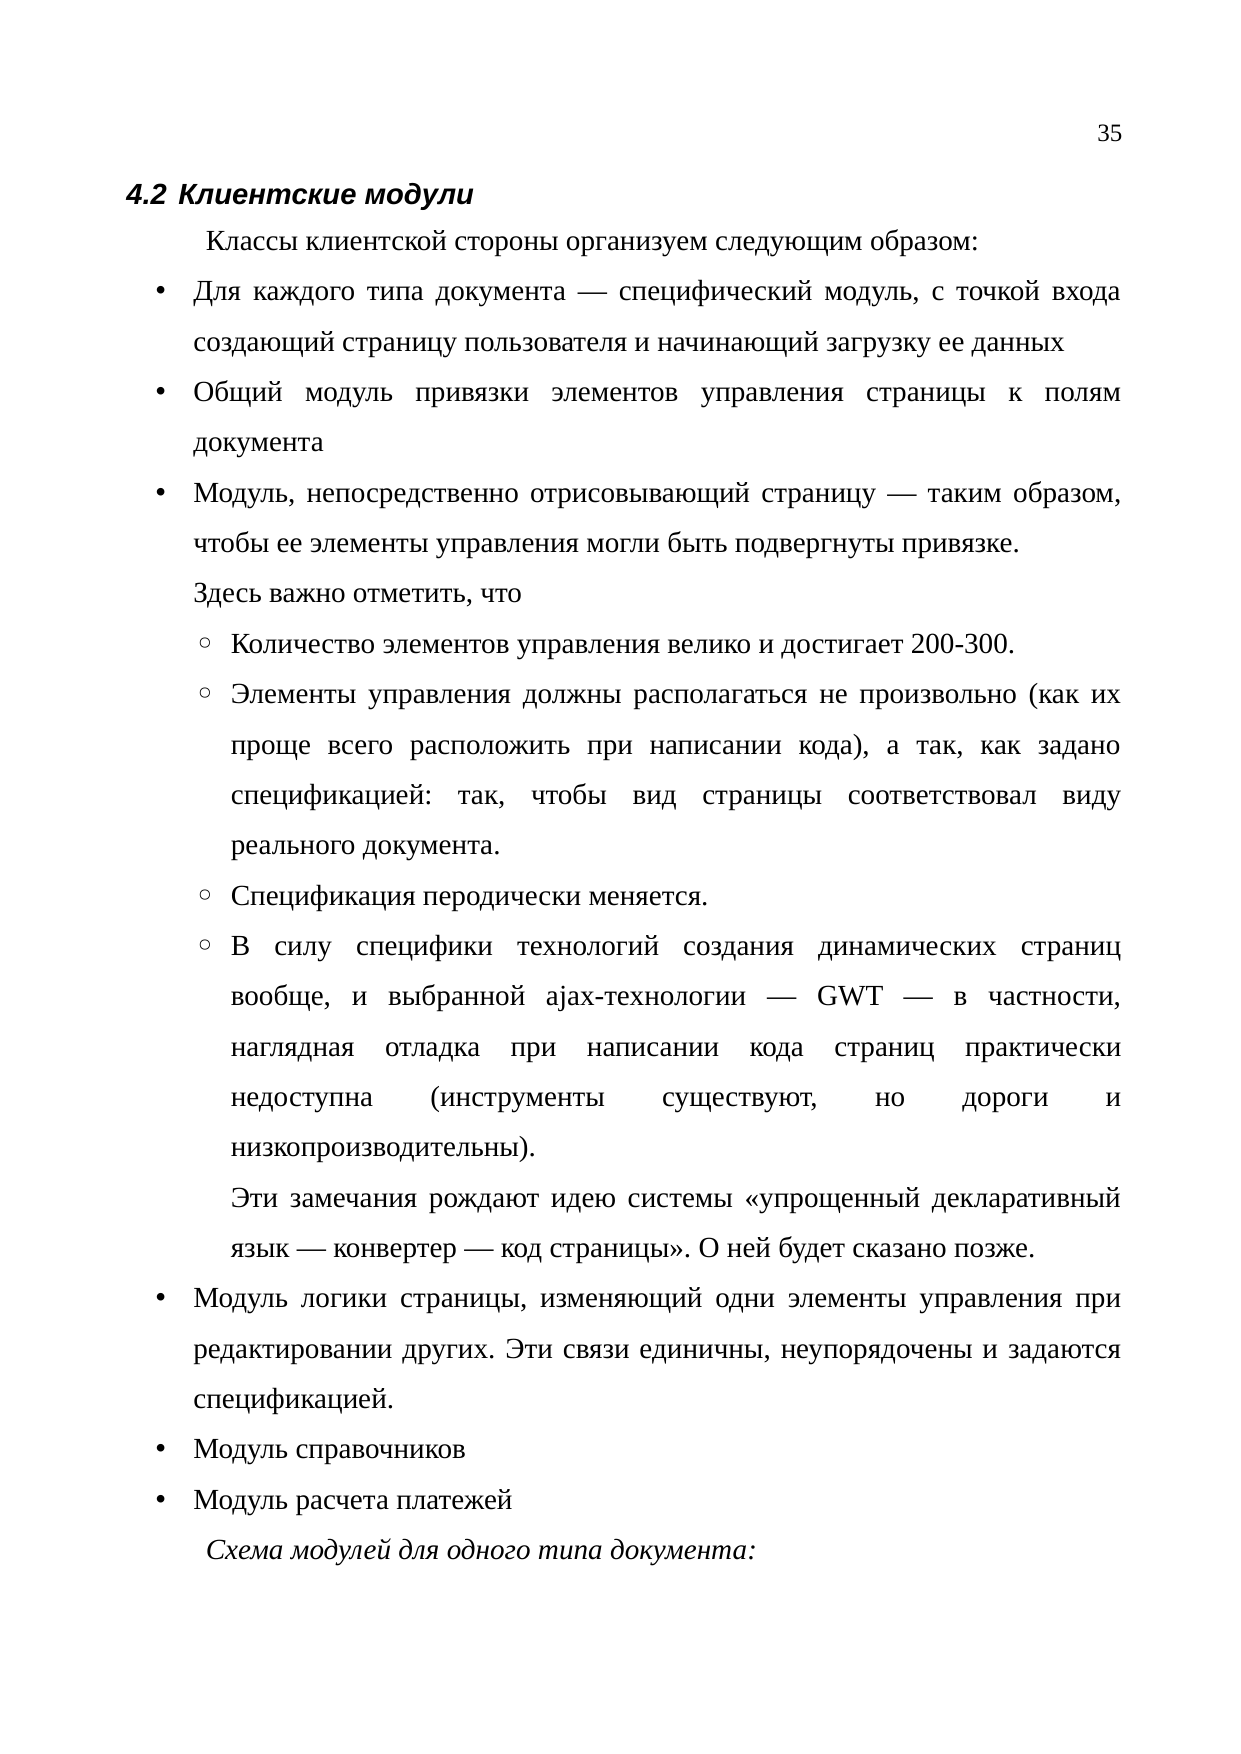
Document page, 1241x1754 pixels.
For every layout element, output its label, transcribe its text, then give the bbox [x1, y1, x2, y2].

list Модуль расчета платежей [156, 1482, 1122, 1516]
list Модуль, непосредственно отрисовывающий страницу — таким образом, чтобы ее элементы управления могли быть подвергнуты привязке. [156, 475, 1122, 559]
list Количество элементов управления велико и достигает 200-300. [193, 626, 1122, 659]
list Спецификация перодически меняется. [193, 878, 1122, 911]
list Здесь важно отметить, что [156, 576, 1122, 609]
subtitle Клиентские модули [118, 177, 1122, 211]
text Схема модулей для одного типа документа: [118, 1532, 1122, 1566]
list Общий модуль привязки элементов управления страницы к полям документа [156, 374, 1122, 458]
list Модуль логики страницы, изменяющий одни элементы управления при редактировании других. Эти связи единичны, неупорядочены и задаются спецификацией. [156, 1280, 1122, 1415]
text Классы клиентской стороны организуем следующим образом: [118, 223, 1122, 257]
list В силу специфики технологий создания динамических страниц вообще, и выбранной ajax-технологии — GWT — в частности, наглядная отладка при написании кода страниц практически недоступна (инструменты существуют, но дороги и низкопроизводительны). [193, 928, 1122, 1163]
list Элементы управления должны располагаться не произвольно (как их проще всего расположить при написании кода), а так, как задано спецификацией: так, чтобы вид страницы соответствовал виду реального документа. [193, 676, 1122, 861]
list Модуль справочников [156, 1431, 1122, 1465]
list Для каждого типа документа — специфический модуль, с точкой входа создающий страницу пользователя и начинающий загрузку ее данных [156, 273, 1122, 357]
list Эти замечания рождают идею системы «упрощенный декларативный язык — конвертер — код страницы». О ней будет сказано позже. [193, 1180, 1122, 1264]
